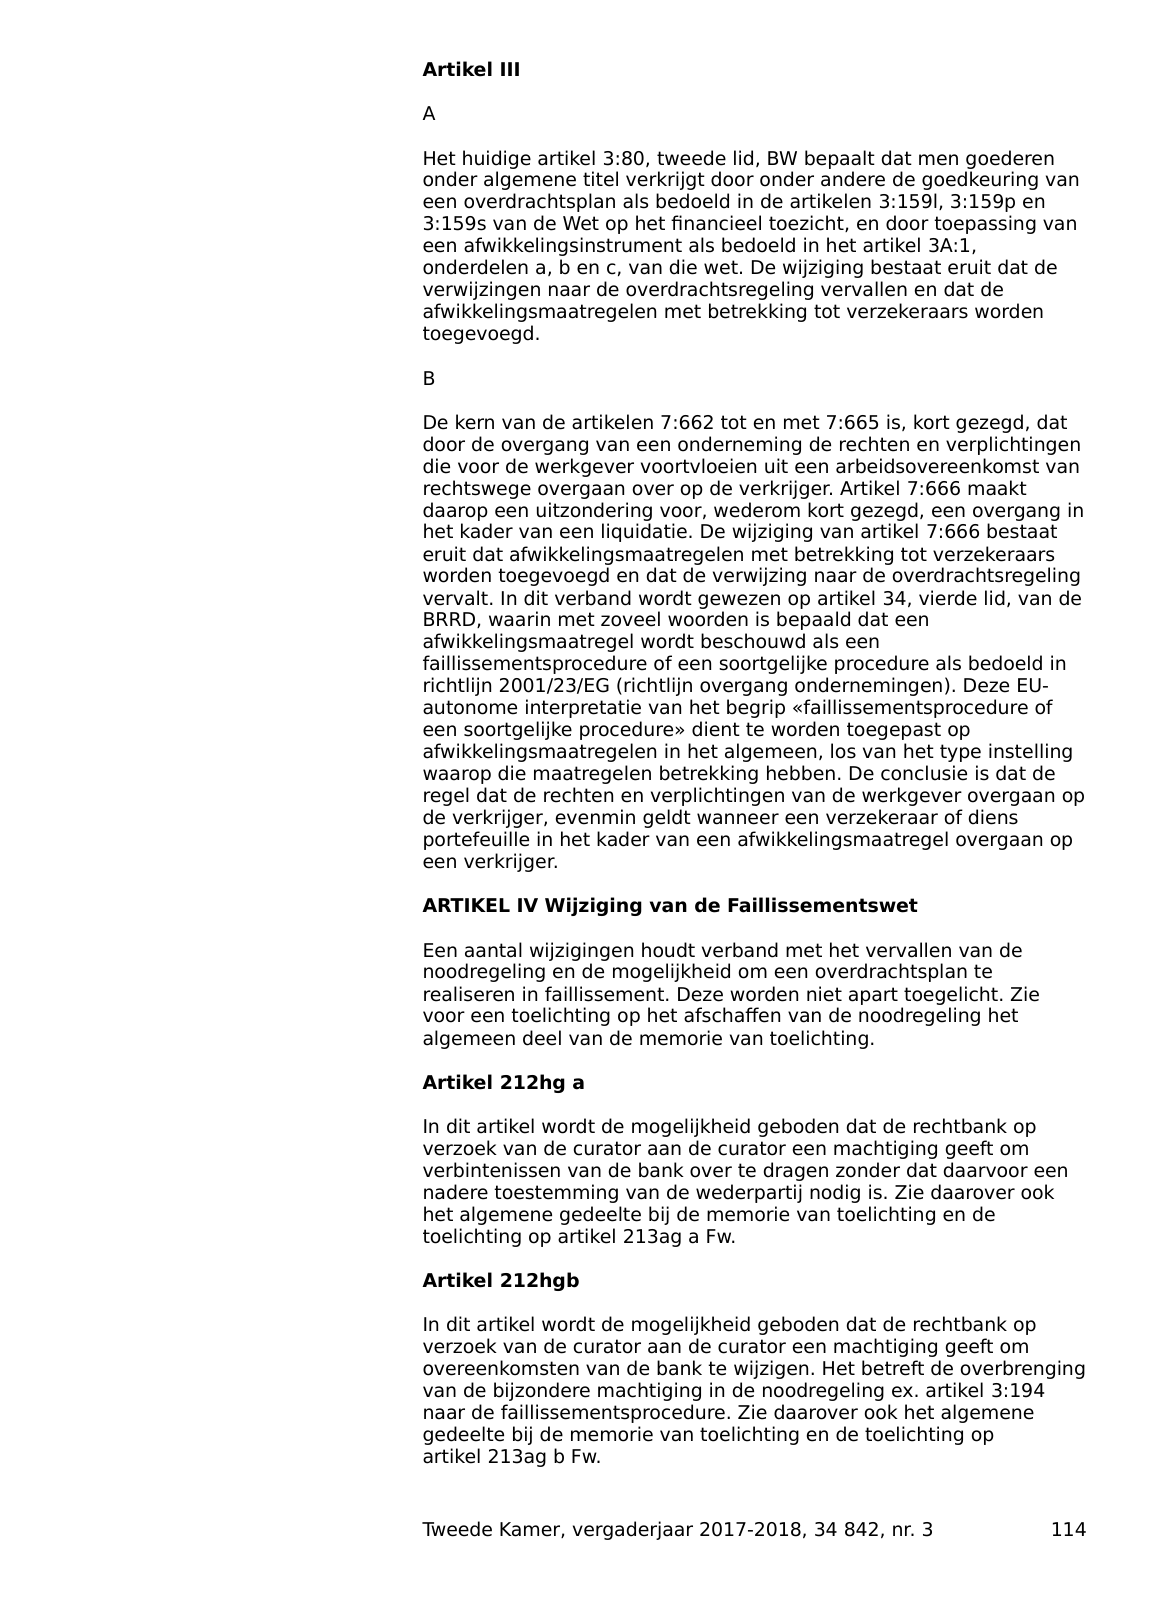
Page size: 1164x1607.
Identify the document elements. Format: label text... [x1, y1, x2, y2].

subtitle A [422, 103, 1087, 125]
subtitle B [422, 367, 1087, 389]
text Het huidige artikel 3:80, tweede lid, BW bepaalt dat men goederen onder algemene titel verkrijgt door onder andere de goedkeuring van een overdrachtsplan als bedoeld in de artikelen 3:159l, 3:159p en 3:159s van de Wet op het financieel toezicht, en door toepassing van een afwikkelingsinstrument als bedoeld in het artikel 3A:1, onderdelen a, b en c, van die wet. De wijziging bestaat eruit dat de verwijzingen naar de overdrachtsregeling vervallen en dat de afwikkelingsmaatregelen met betrekking tot verzekeraars worden toegevoegd. [422, 147, 1087, 345]
subtitle Artikel III [422, 59, 1087, 81]
text In dit artikel wordt de mogelijkheid geboden dat de rechtbank op verzoek van de curator aan de curator een machtiging geeft om overeenkomsten van de bank te wijzigen. Het betreft de overbrenging van de bijzondere machtiging in de noodregeling ex. artikel 3:194 naar de faillissementsprocedure. Zie daarover ook het algemene gedeelte bij de memorie van toelichting en de toelichting op artikel 213ag b Fw. [422, 1314, 1087, 1468]
text De kern van de artikelen 7:662 tot en met 7:665 is, kort gezegd, dat door de overgang van een onderneming de rechten en verplichtingen die voor de werkgever voortvloeien uit een arbeidsovereenkomst van rechtswege overgaan over op de verkrijger. Artikel 7:666 maakt daarop een uitzondering voor, wederom kort gezegd, een overgang in het kader van een liquidatie. De wijziging van artikel 7:666 bestaat eruit dat afwikkelingsmaatregelen met betrekking tot verzekeraars worden toegevoegd en dat de verwijzing naar de overdrachtsregeling vervalt. In dit verband wordt gewezen op artikel 34, vierde lid, van de BRRD, waarin met zoveel woorden is bepaald dat een afwikkelingsmaatregel wordt beschouwd als een faillissementsprocedure of een soortgelijke procedure als bedoeld in richtlijn 2001/23/EG (richtlijn overgang ondernemingen). Deze EU-autonome interpretatie van het begrip «faillissementsprocedure of een soortgelijke procedure» dient te worden toegepast op afwikkelingsmaatregelen in het algemeen, los van het type instelling waarop die maatregelen betrekking hebben. De conclusie is dat de regel dat de rechten en verplichtingen van de werkgever overgaan op de verkrijger, evenmin geldt wanneer een verzekeraar of diens portefeuille in het kader van een afwikkelingsmaatregel overgaan op een verkrijger. [422, 412, 1087, 873]
subtitle Artikel 212hg a [422, 1072, 1087, 1093]
subtitle ARTIKEL IV Wijziging van de Faillissementswet [422, 895, 1087, 917]
text Een aantal wijzigingen houdt verband met het vervallen van de noodregeling en de mogelijkheid om een overdrachtsplan te realiseren in faillissement. Deze worden niet apart toegelicht. Zie voor een toelichting op het afschaffen van de noodregeling het algemeen deel van de memorie van toelichting. [422, 939, 1087, 1049]
subtitle Artikel 212hgb [422, 1270, 1087, 1292]
text In dit artikel wordt de mogelijkheid geboden dat de rechtbank op verzoek van de curator aan de curator een machtiging geeft om verbintenissen van de bank over te dragen zonder dat daarvoor een nadere toestemming van de wederpartij nodig is. Zie daarover ook het algemene gedeelte bij de memorie van toelichting en de toelichting op artikel 213ag a Fw. [422, 1116, 1087, 1248]
